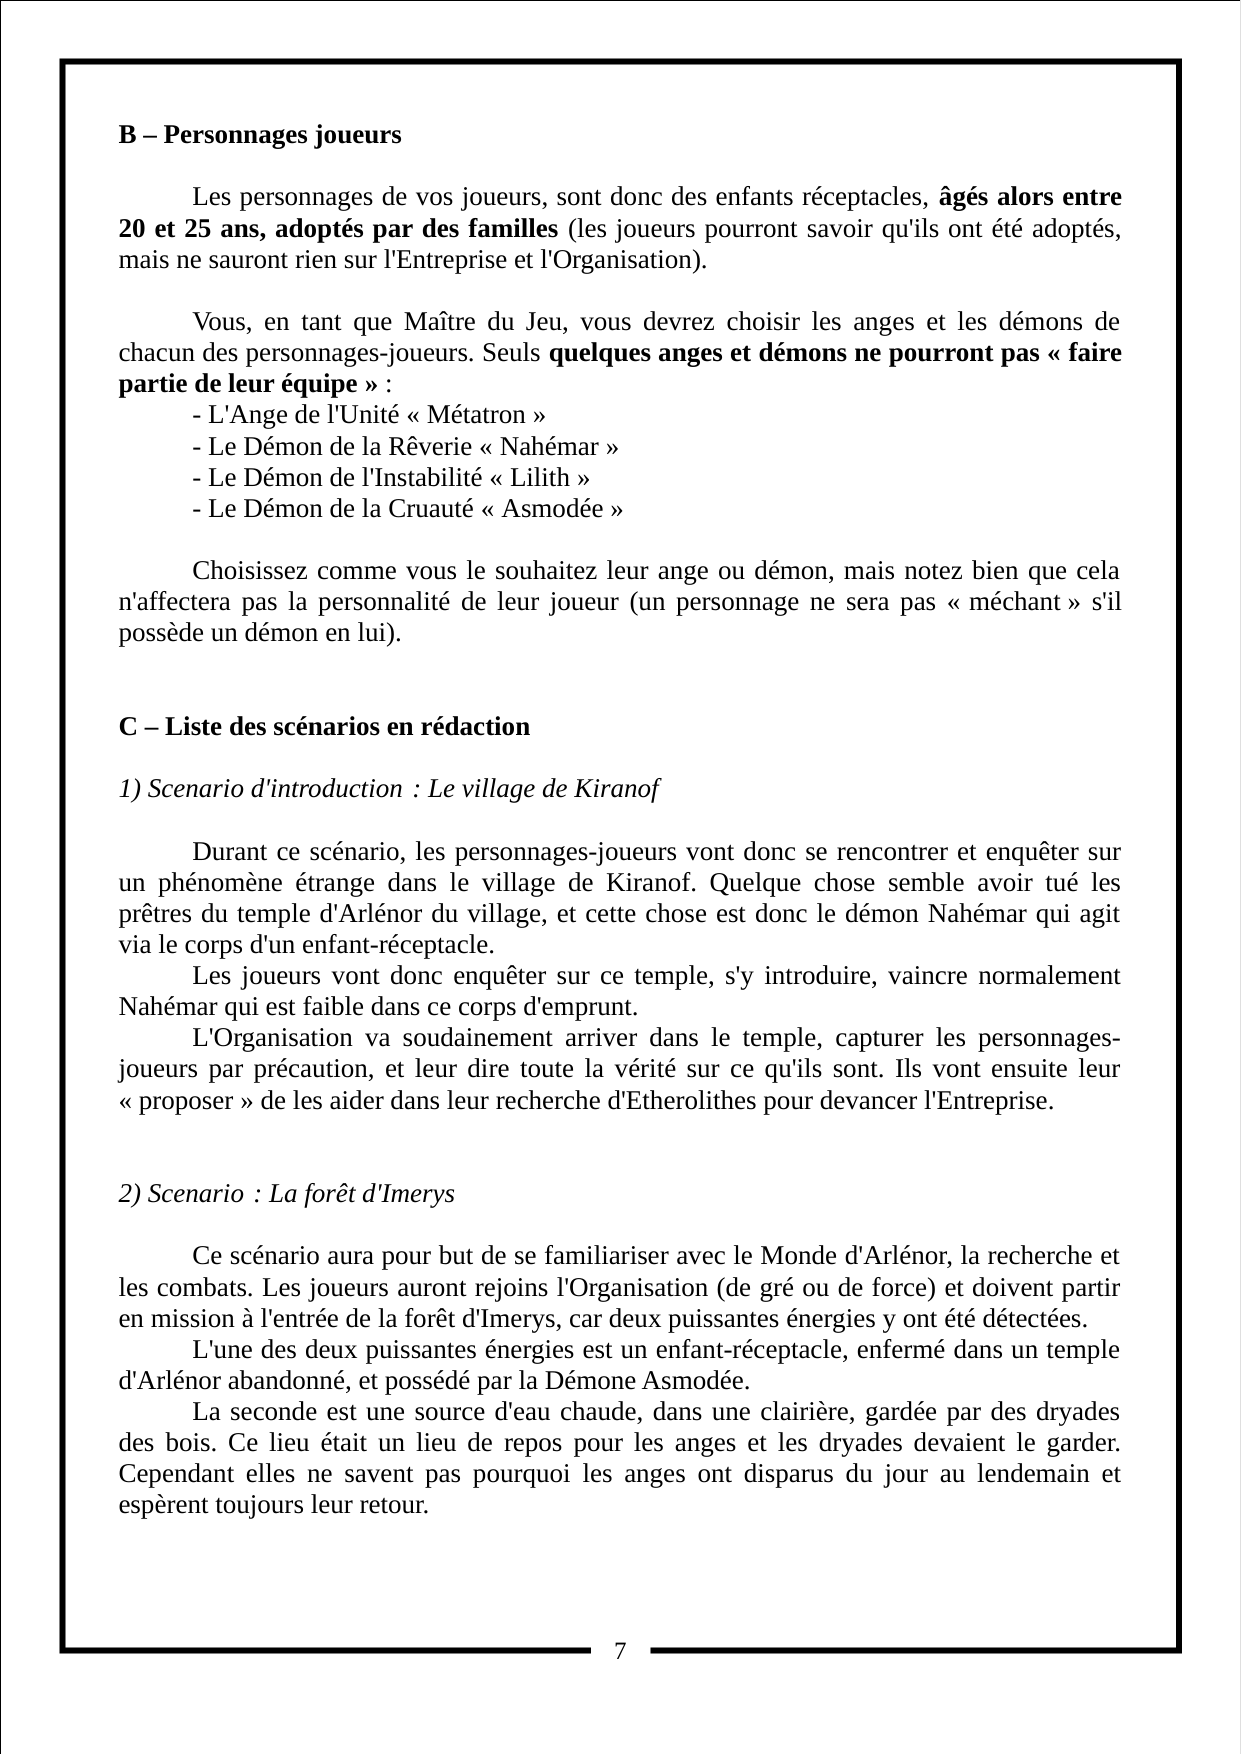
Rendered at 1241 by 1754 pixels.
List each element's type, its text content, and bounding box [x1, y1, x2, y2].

text Durant ce scénario, les personnages-joueurs vont donc se rencontrer et enquêter sur un phénomène étrange dans le village de Kiranof. Quelque chose semble avoir tué les prêtres du temple d'Arlénor du village, et cette chose est donc le démon Nahémar qui agit via le corps d'un enfant-réceptacle. [118, 834, 1122, 959]
text Les personnages de vos joueurs, sont donc des enfants réceptacles, âgés alors entre 20 et 25 ans, adoptés par des familles (les joueurs pourront savoir qu'ils ont été adoptés, mais ne sauront rien sur l'Entreprise et l'Organisation). [118, 181, 1122, 274]
text L'une des deux puissantes énergies est un enfant-réceptacle, enfermé dans un temple d'Arlénor abandonné, et possédé par la Démone Asmodée. [118, 1333, 1122, 1395]
text 2) Scenario : La forêt d'Imerys [118, 1177, 1122, 1208]
text B – Personnages joueurs [118, 118, 1122, 149]
text Ce scénario aura pour but de se familiariser avec le Monde d'Arlénor, la recherche et les combats. Les joueurs auront rejoins l'Organisation (de gré ou de force) et doivent partir en mission à l'entrée de la forêt d'Imerys, car deux puissantes énergies y ont été détectées. [118, 1239, 1122, 1333]
text Vous, en tant que Maître du Jeu, vous devrez choisir les anges et les démons de chacun des personnages-joueurs. Seuls quelques anges et démons ne pourront pas « faire partie de leur équipe » : [118, 305, 1122, 398]
text La seconde est une source d'eau chaude, dans une clairière, gardée par des dryades des bois. Ce lieu était un lieu de repos pour les anges et les dryades devaient le garder. Cependant elles ne savent pas pourquoi les anges ont disparus du jour au lendemain et espèrent toujours leur retour. [118, 1395, 1122, 1520]
picture [1, 1, 1240, 1754]
text - L'Ange de l'Unité « Métatron » [118, 398, 1122, 430]
text C – Liste des scénarios en rédaction [118, 710, 1122, 741]
text 1) Scenario d'introduction : Le village de Kiranof [118, 772, 1122, 803]
text Les joueurs vont donc enquêter sur ce temple, s'y introduire, vaincre normalement Nahémar qui est faible dans ce corps d'emprunt. [118, 959, 1122, 1021]
text - Le Démon de l'Instabilité « Lilith » [118, 461, 1122, 492]
text Choisissez comme vous le souhaitez leur ange ou démon, mais notez bien que cela n'affectera pas la personnalité de leur joueur (un personnage ne sera pas « méchant » s'il possède un démon en lui). [118, 554, 1122, 648]
text - Le Démon de la Cruauté « Asmodée » [118, 492, 1122, 523]
text - Le Démon de la Rêverie « Nahémar » [118, 430, 1122, 461]
text L'Organisation va soudainement arriver dans le temple, capturer les personnages-joueurs par précaution, et leur dire toute la vérité sur ce qu'ils sont. Ils vont ensuite leur « proposer » de les aider dans leur recherche d'Etherolithes pour devancer l'Entreprise. [118, 1021, 1122, 1115]
